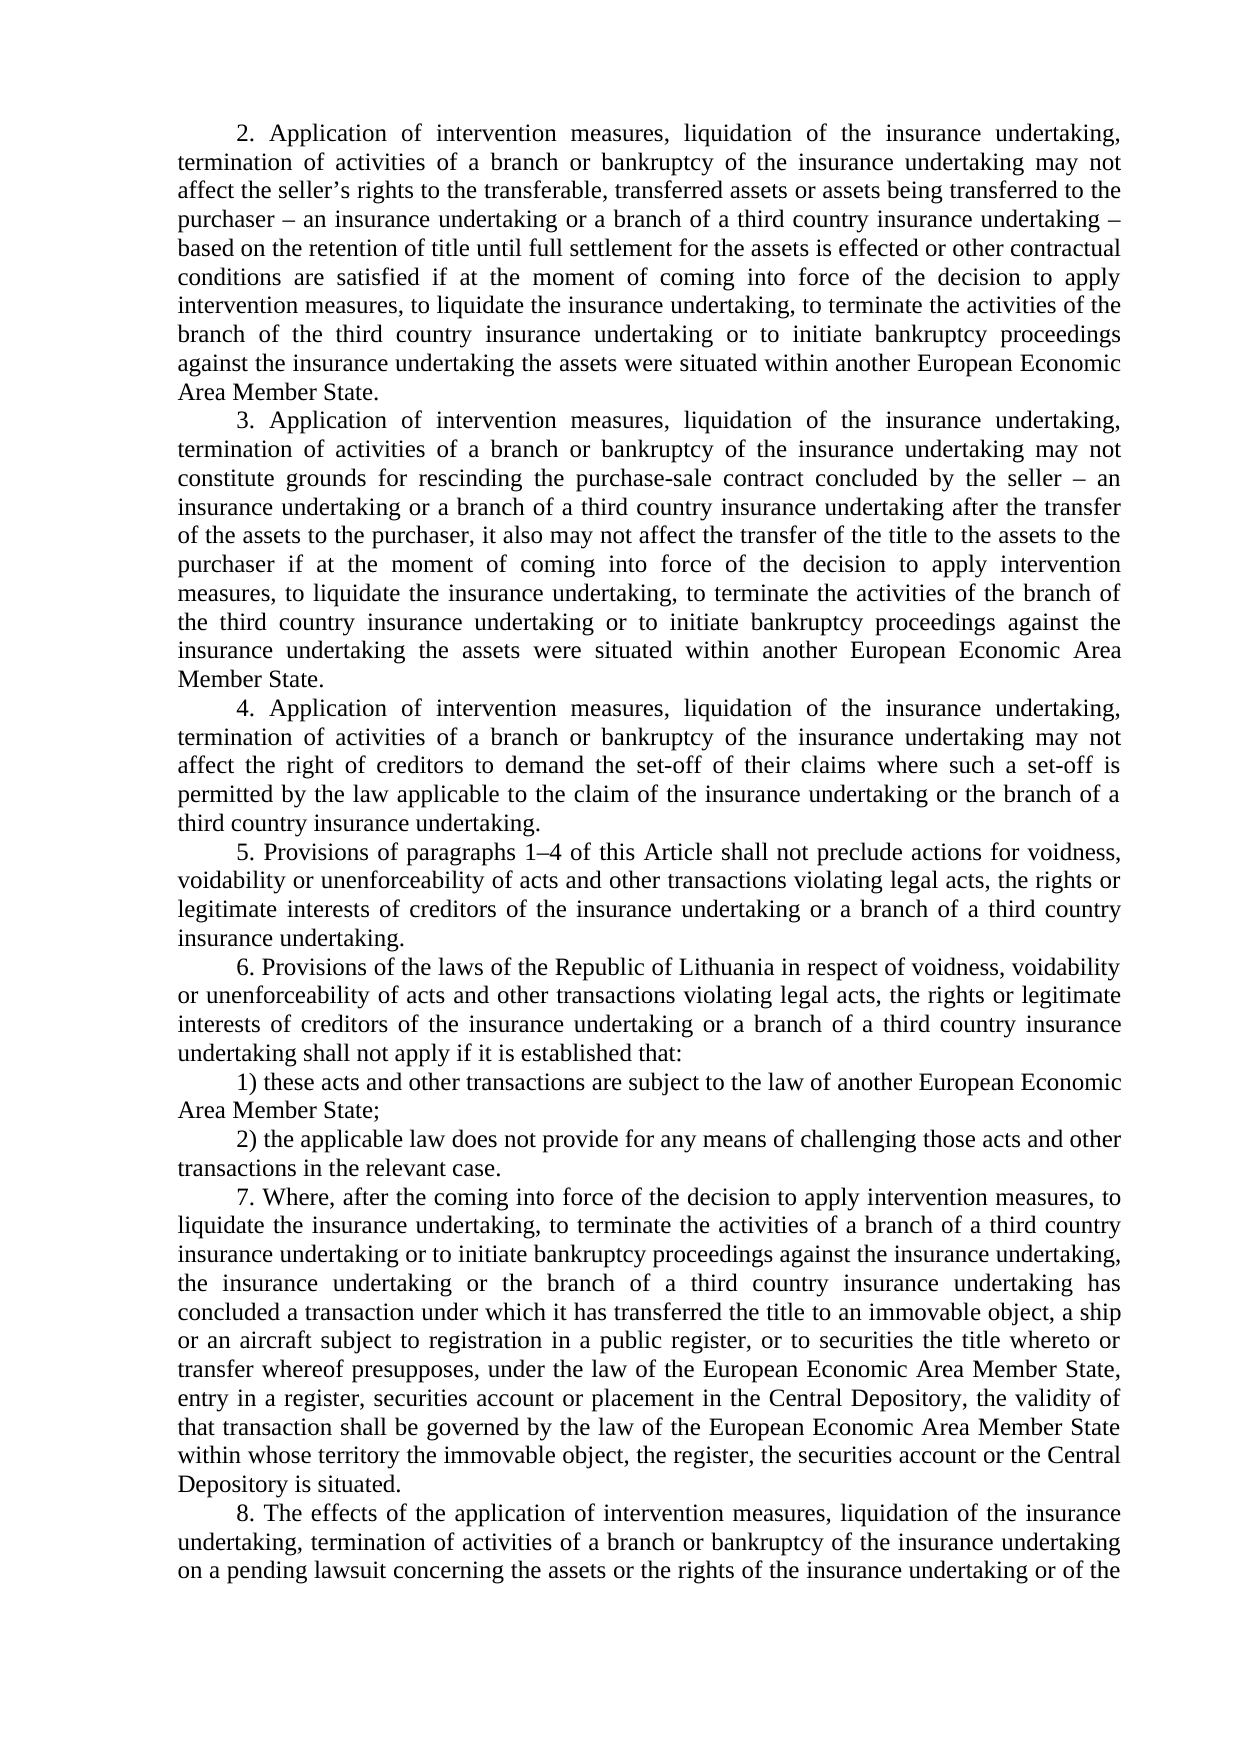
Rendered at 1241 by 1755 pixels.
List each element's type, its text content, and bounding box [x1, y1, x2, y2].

text 3. Application of intervention measures, liquidation of the insurance undertaking, termination of activities of a branch or bankruptcy of the insurance undertaking may not constitute grounds for rescinding the purchase-sale contract concluded by the seller – an insurance undertaking or a branch of a third country insurance undertaking after the transfer of the assets to the purchaser, it also may not affect the transfer of the title to the assets to the purchaser if at the moment of coming into force of the decision to apply intervention measures, to liquidate the insurance undertaking, to terminate the activities of the branch of the third country insurance undertaking or to initiate bankruptcy proceedings against the insurance undertaking the assets were situated within another European Economic Area Member State. [177, 406, 1122, 693]
text 8. The effects of the application of intervention measures, liquidation of the insurance undertaking, termination of activities of a branch or bankruptcy of the insurance undertaking on a pending lawsuit concerning the assets or the rights of the insurance undertaking or of the [177, 1498, 1122, 1584]
text 2. Application of intervention measures, liquidation of the insurance undertaking, termination of activities of a branch or bankruptcy of the insurance undertaking may not affect the seller’s rights to the transferable, transferred assets or assets being transferred to the purchaser – an insurance undertaking or a branch of a third country insurance undertaking – based on the retention of title until full settlement for the assets is effected or other contractual conditions are satisfied if at the moment of coming into force of the decision to apply intervention measures, to liquidate the insurance undertaking, to terminate the activities of the branch of the third country insurance undertaking or to initiate bankruptcy proceedings against the insurance undertaking the assets were situated within another European Economic Area Member State. [177, 118, 1122, 406]
text 2) the applicable law does not provide for any means of challenging those acts and other transactions in the relevant case. [177, 1124, 1122, 1182]
text 1) these acts and other transactions are subject to the law of another European Economic Area Member State; [177, 1067, 1122, 1124]
text 6. Provisions of the laws of the Republic of Lithuania in respect of voidness, voidability or unenforceability of acts and other transactions violating legal acts, the rights or legitimate interests of creditors of the insurance undertaking or a branch of a third country insurance undertaking shall not apply if it is established that: [177, 952, 1122, 1067]
text 4. Application of intervention measures, liquidation of the insurance undertaking, termination of activities of a branch or bankruptcy of the insurance undertaking may not affect the right of creditors to demand the set-off of their claims where such a set-off is permitted by the law applicable to the claim of the insurance undertaking or the branch of a third country insurance undertaking. [177, 693, 1122, 837]
text 7. Where, after the coming into force of the decision to apply intervention measures, to liquidate the insurance undertaking, to terminate the activities of a branch of a third country insurance undertaking or to initiate bankruptcy proceedings against the insurance undertaking, the insurance undertaking or the branch of a third country insurance undertaking has concluded a transaction under which it has transferred the title to an immovable object, a ship or an aircraft subject to registration in a public register, or to securities the title whereto or transfer whereof presupposes, under the law of the European Economic Area Member State, entry in a register, securities account or placement in the Central Depository, the validity of that transaction shall be governed by the law of the European Economic Area Member State within whose territory the immovable object, the register, the securities account or the Central Depository is situated. [177, 1182, 1122, 1498]
text 5. Provisions of paragraphs 1–4 of this Article shall not preclude actions for voidness, voidability or unenforceability of acts and other transactions violating legal acts, the rights or legitimate interests of creditors of the insurance undertaking or a branch of a third country insurance undertaking. [177, 837, 1122, 952]
